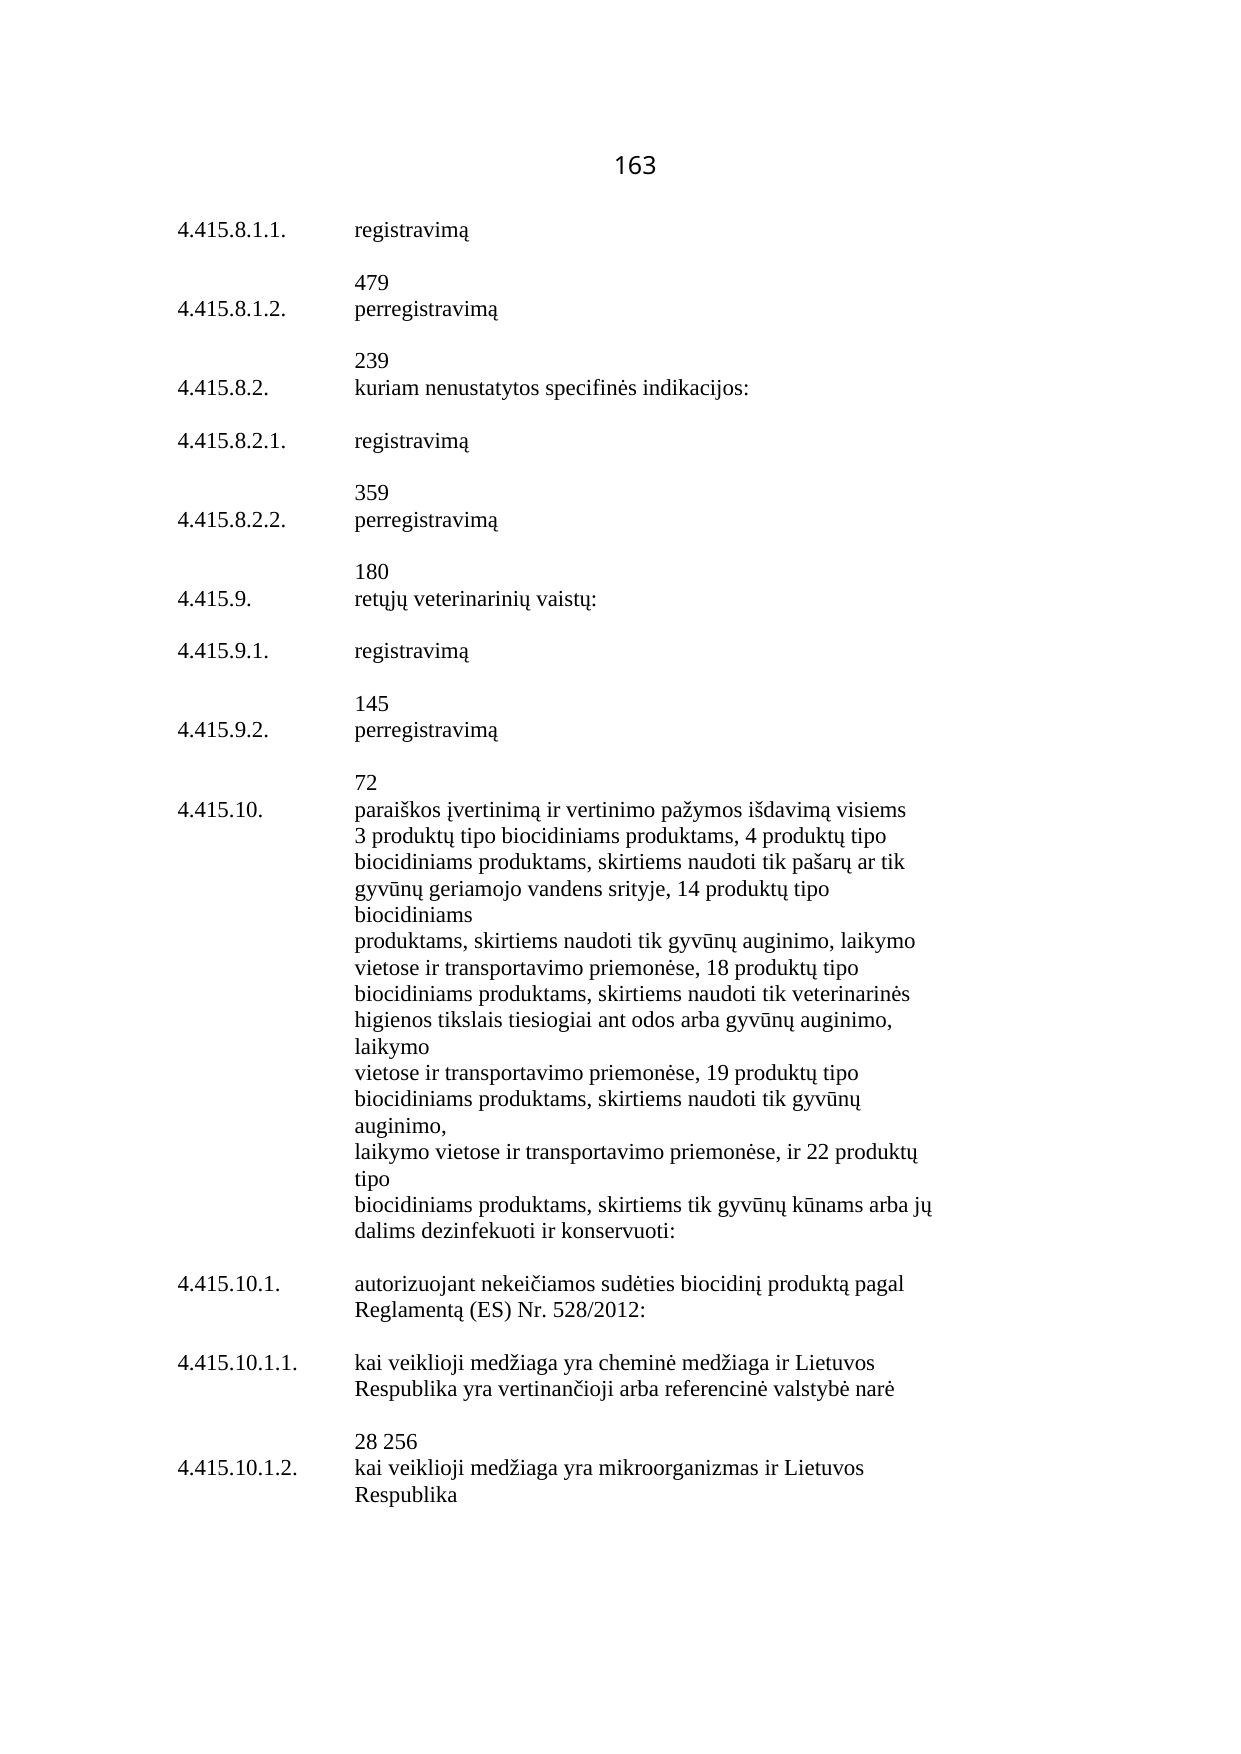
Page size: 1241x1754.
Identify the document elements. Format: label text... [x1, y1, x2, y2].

text 3 produktų tipo biocidiniams produktams, 4 produktų tipo [354, 822, 945, 848]
text 4.415.10. paraiškos įvertinimą ir vertinimo pažymos išdavimą visiems [177, 796, 945, 822]
text biocidiniams produktams, skirtiems naudoti tik pašarų ar tik [354, 848, 945, 875]
text 4.415.8.1.2. perregistravimą 239 [177, 295, 945, 374]
text dalims dezinfekuoti ir konservuoti: [354, 1217, 945, 1270]
text 4.415.8.2.1. registravimą 359 [177, 427, 945, 506]
text vietose ir transportavimo priemonėse, 18 produktų tipo [354, 954, 945, 980]
text Reglamentą (ES) Nr. 528/2012: [354, 1296, 945, 1349]
text produktams, skirtiems naudoti tik gyvūnų auginimo, laikymo [354, 927, 945, 954]
text 4.415.8.2.2. perregistravimą 180 [177, 506, 945, 585]
text biocidiniams produktams, skirtiems naudoti tik veterinarinės [354, 980, 945, 1006]
text vietose ir transportavimo priemonėse, 19 produktų tipo [354, 1059, 945, 1086]
text 4.415.9.1. registravimą 145 [177, 637, 945, 717]
text laikymo vietose ir transportavimo priemonėse, ir 22 produktų tipo [354, 1138, 945, 1191]
text 4.415.8.2. kuriam nenustatytos specifinės indikacijos: [177, 374, 945, 427]
text 4.415.10.1. autorizuojant nekeičiamos sudėties biocidinį produktą pagal [177, 1270, 945, 1296]
text 4.415.9. retųjų veterinarinių vaistų: [177, 585, 945, 637]
text gyvūnų geriamojo vandens srityje, 14 produktų tipo biocidiniams [354, 875, 945, 927]
text Respublika yra vertinančioji arba referencinė valstybė narė 28 256 [354, 1375, 945, 1454]
text 4.415.8.1.1. registravimą 479 [177, 216, 945, 295]
text biocidiniams produktams, skirtiems tik gyvūnų kūnams arba jų [354, 1191, 945, 1217]
text 4.415.10.1.2. kai veiklioji medžiaga yra mikroorganizmas ir Lietuvos Respublika [177, 1454, 945, 1507]
text biocidiniams produktams, skirtiems naudoti tik gyvūnų auginimo, [354, 1086, 945, 1138]
text higienos tikslais tiesiogiai ant odos arba gyvūnų auginimo, laikymo [354, 1006, 945, 1059]
text 4.415.9.2. perregistravimą 72 [177, 717, 945, 796]
text 4.415.10.1.1. kai veiklioji medžiaga yra cheminė medžiaga ir Lietuvos [177, 1349, 945, 1375]
